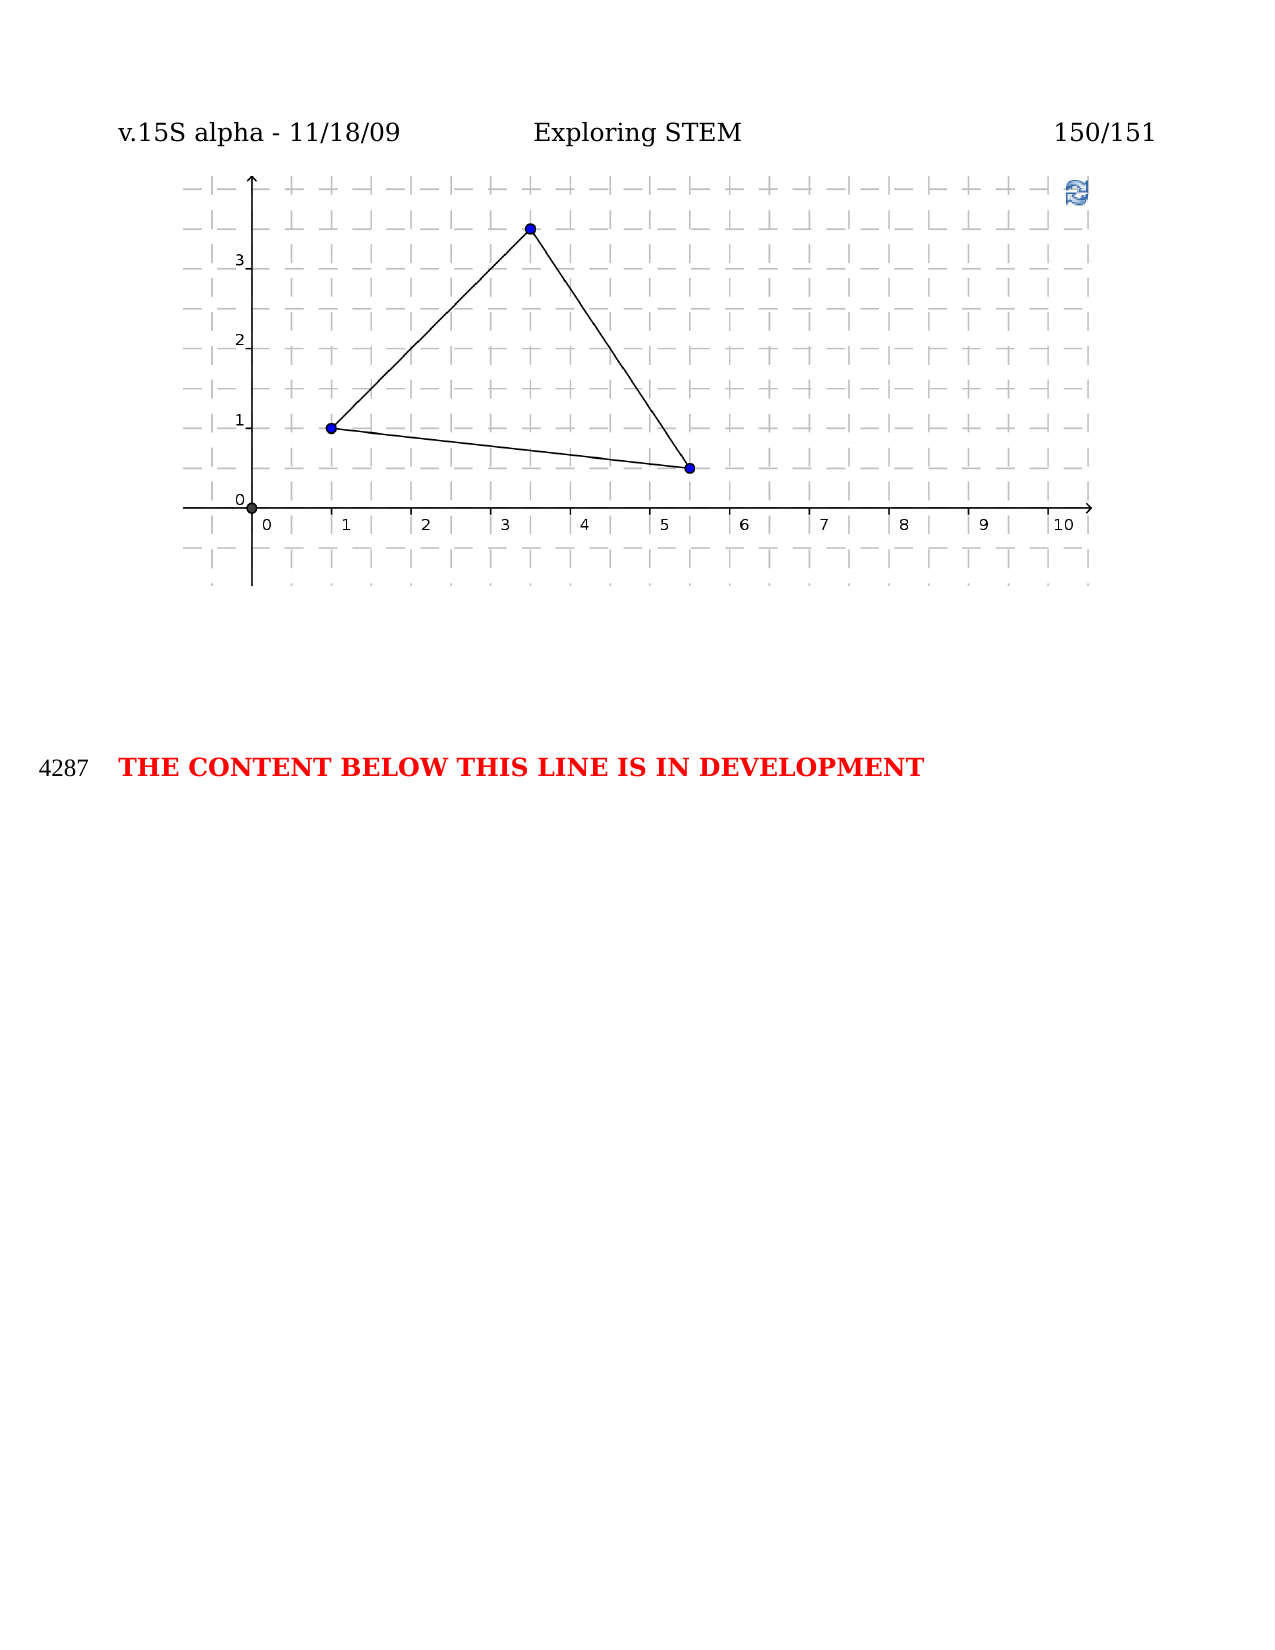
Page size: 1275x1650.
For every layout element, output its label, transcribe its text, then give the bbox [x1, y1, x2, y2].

text THE CONTENT BELOW THIS LINE IS IN DEVELOPMENT [118, 753, 1157, 783]
picture [183, 176, 1092, 586]
